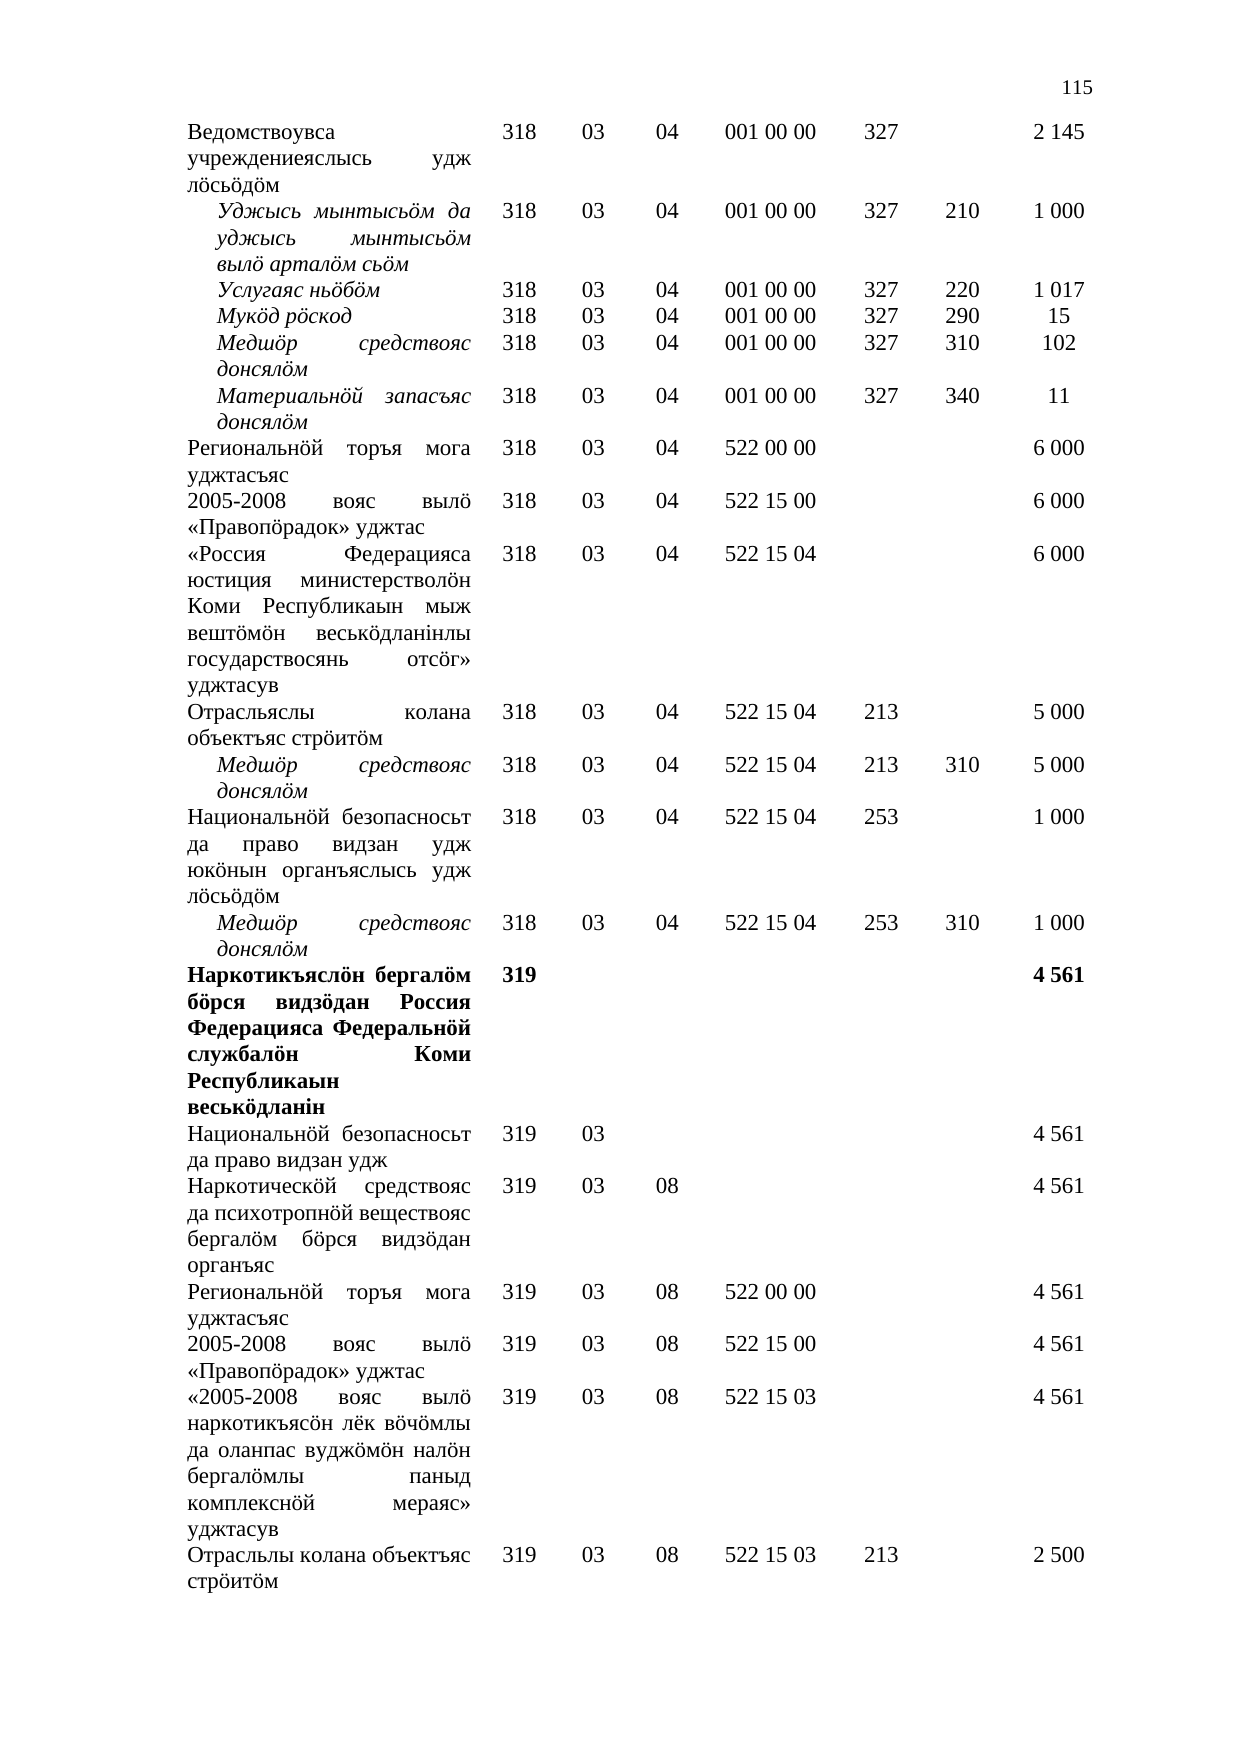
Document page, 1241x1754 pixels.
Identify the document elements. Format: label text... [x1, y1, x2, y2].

table_cell «Россия Федерацияса юстиция министерстволöн Коми Республикаын мыж вештöмöн веськöдланiнлы государствосянь отсöг» уджтасув [176, 540, 482, 698]
table_cell 03 [556, 1383, 630, 1541]
table_cell 03 [556, 329, 630, 382]
table_cell 04 [630, 197, 704, 276]
table_cell Национальнöй безопасносьт да право видзан удж юкöнын органъяслысь удж лöсьöдöм [176, 803, 482, 909]
table_cell 522 00 00 [704, 1278, 837, 1330]
table_cell 03 [556, 1330, 630, 1383]
table_cell [925, 1541, 999, 1594]
table_cell 03 [556, 698, 630, 751]
table_cell 318 [482, 909, 556, 961]
table_cell 319 [482, 961, 556, 1119]
table_cell [704, 1120, 837, 1172]
table_cell 04 [630, 803, 704, 909]
table_cell 03 [556, 1278, 630, 1330]
table_cell 318 [482, 434, 556, 487]
table_cell 319 [482, 1120, 556, 1172]
table_cell [925, 1278, 999, 1330]
table_cell 310 [925, 751, 999, 803]
table_cell 03 [556, 487, 630, 540]
table_cell Уджысь мынтысьöм да уджысь мынтысьöм вылö арталöм сьöм [176, 197, 482, 276]
table_cell Медшöр средствояс донсялöм [176, 751, 482, 803]
table_cell [925, 540, 999, 698]
table_cell 04 [630, 909, 704, 961]
table_cell 522 15 00 [704, 1330, 837, 1383]
table_cell 340 [925, 382, 999, 434]
table_cell 04 [630, 487, 704, 540]
table_cell Ведомствоувса учреждениеяслысь удж лöсьöдöм [176, 118, 482, 197]
table_cell 04 [630, 434, 704, 487]
table_cell 319 [482, 1383, 556, 1541]
table_cell 11 [999, 382, 1118, 434]
table_cell 03 [556, 276, 630, 303]
table_cell Национальнöй безопасносьт да право видзан удж [176, 1120, 482, 1172]
table_cell 2005-2008 вояс вылö «Правопöрадок» уджтас [176, 1330, 482, 1383]
table_cell [837, 487, 925, 540]
table_cell [704, 1172, 837, 1278]
table_cell 213 [837, 1541, 925, 1594]
table_cell 522 15 00 [704, 487, 837, 540]
table_cell 210 [925, 197, 999, 276]
table_cell [837, 1278, 925, 1330]
table_cell [630, 961, 704, 1119]
table_cell [925, 1172, 999, 1278]
table_cell 327 [837, 197, 925, 276]
table_cell 522 00 00 [704, 434, 837, 487]
table_cell 4 561 [999, 1383, 1118, 1541]
table_cell 327 [837, 303, 925, 329]
table_cell [925, 1383, 999, 1541]
table_cell 001 00 00 [704, 303, 837, 329]
table_cell 6 000 [999, 487, 1118, 540]
table_cell 318 [482, 540, 556, 698]
table_cell 318 [482, 329, 556, 382]
table_cell [925, 1120, 999, 1172]
table_cell Мукöд рöскод [176, 303, 482, 329]
table_cell Материальнöй запасъяс донсялöм [176, 382, 482, 434]
table_cell 4 561 [999, 1330, 1118, 1383]
table_cell 4 561 [999, 961, 1118, 1119]
table_cell 15 [999, 303, 1118, 329]
table_cell 318 [482, 751, 556, 803]
table_cell 310 [925, 329, 999, 382]
table_cell 04 [630, 303, 704, 329]
table_cell [837, 434, 925, 487]
table_cell 310 [925, 909, 999, 961]
table_cell 318 [482, 197, 556, 276]
table_cell 102 [999, 329, 1118, 382]
table_cell 2 500 [999, 1541, 1118, 1594]
table_cell Медшöр средствояс донсялöм [176, 329, 482, 382]
table_cell 08 [630, 1541, 704, 1594]
table_cell 253 [837, 803, 925, 909]
table_cell 001 00 00 [704, 329, 837, 382]
table_cell 522 15 04 [704, 803, 837, 909]
table_cell 318 [482, 118, 556, 197]
table_cell 03 [556, 197, 630, 276]
table_cell 03 [556, 382, 630, 434]
table_cell [837, 1120, 925, 1172]
table_cell 03 [556, 751, 630, 803]
table_cell 1 000 [999, 909, 1118, 961]
table_cell 03 [556, 1172, 630, 1278]
table_cell 319 [482, 1541, 556, 1594]
table_cell 318 [482, 698, 556, 751]
table_cell [925, 434, 999, 487]
table_cell [925, 961, 999, 1119]
table_cell [704, 961, 837, 1119]
table_cell 2 145 [999, 118, 1118, 197]
table_cell [925, 1330, 999, 1383]
table_cell 08 [630, 1172, 704, 1278]
table_cell 319 [482, 1172, 556, 1278]
table_cell 522 15 04 [704, 751, 837, 803]
table_cell Региональнöй торъя мога уджтасъяс [176, 1278, 482, 1330]
table_cell 1 017 [999, 276, 1118, 303]
table_cell 03 [556, 1541, 630, 1594]
table_cell 318 [482, 803, 556, 909]
table_cell [837, 1383, 925, 1541]
table_cell Отрасльлы колана объектъяс стрöитöм [176, 1541, 482, 1594]
table_cell 03 [556, 434, 630, 487]
table_cell 03 [556, 909, 630, 961]
table_cell 318 [482, 382, 556, 434]
table_cell [837, 1172, 925, 1278]
table_cell [837, 540, 925, 698]
table_cell 04 [630, 540, 704, 698]
table_cell 04 [630, 751, 704, 803]
table_cell Отрасльяслы колана объектъяс стрöитöм [176, 698, 482, 751]
table_cell 522 15 03 [704, 1541, 837, 1594]
table_cell 5 000 [999, 698, 1118, 751]
table_cell 4 561 [999, 1172, 1118, 1278]
table_cell 2005-2008 вояс вылö «Правопöрадок» уджтас [176, 487, 482, 540]
table_cell [925, 698, 999, 751]
table_cell 04 [630, 276, 704, 303]
table_cell 522 15 03 [704, 1383, 837, 1541]
table_cell 522 15 04 [704, 540, 837, 698]
table_cell 6 000 [999, 540, 1118, 698]
table_cell «2005-2008 вояс вылö наркотикъясöн лёк вöчöмлы да оланпас вуджöмöн налöн бергалöмлы паныд комплекснöй мераяс» уджтасув [176, 1383, 482, 1541]
table_cell [556, 961, 630, 1119]
table_cell 1 000 [999, 197, 1118, 276]
table_cell 319 [482, 1278, 556, 1330]
table_cell 327 [837, 118, 925, 197]
table_cell 4 561 [999, 1278, 1118, 1330]
table_cell 220 [925, 276, 999, 303]
table_cell Медшöр средствояс донсялöм [176, 909, 482, 961]
table_cell 04 [630, 329, 704, 382]
table_cell [925, 118, 999, 197]
table_cell 03 [556, 540, 630, 698]
table_cell 253 [837, 909, 925, 961]
table_cell 1 000 [999, 803, 1118, 909]
table_cell 4 561 [999, 1120, 1118, 1172]
table_cell 001 00 00 [704, 118, 837, 197]
table_cell 319 [482, 1330, 556, 1383]
table_cell 04 [630, 118, 704, 197]
table_cell 5 000 [999, 751, 1118, 803]
table_cell 03 [556, 118, 630, 197]
table_cell 213 [837, 751, 925, 803]
table_cell 001 00 00 [704, 382, 837, 434]
table_cell 318 [482, 487, 556, 540]
table_cell 6 000 [999, 434, 1118, 487]
table_cell 08 [630, 1330, 704, 1383]
table_cell 04 [630, 698, 704, 751]
table_cell 318 [482, 303, 556, 329]
table_cell 327 [837, 382, 925, 434]
table_cell [837, 961, 925, 1119]
table_cell 327 [837, 329, 925, 382]
table_cell 318 [482, 276, 556, 303]
table_cell 03 [556, 1120, 630, 1172]
table_cell 001 00 00 [704, 197, 837, 276]
table_cell 08 [630, 1383, 704, 1541]
table_cell [925, 487, 999, 540]
table_cell 213 [837, 698, 925, 751]
table_cell [630, 1120, 704, 1172]
table_cell 290 [925, 303, 999, 329]
table_cell Региональнöй торъя мога уджтасъяс [176, 434, 482, 487]
table_cell Наркотикъяслöн бергалöм бöрся видзöдан Россия Федерацияса Федеральнöй службалöн Коми Республикаын веськöдланiн [176, 961, 482, 1119]
table_cell 327 [837, 276, 925, 303]
table_cell Услугаяс ньöбöм [176, 276, 482, 303]
table_cell 03 [556, 303, 630, 329]
table_cell Наркотическöй средствояс да психотропнöй веществояс бергалöм бöрся видзöдан органъяс [176, 1172, 482, 1278]
table_cell [925, 803, 999, 909]
table_cell 001 00 00 [704, 276, 837, 303]
table_cell 08 [630, 1278, 704, 1330]
table_cell 04 [630, 382, 704, 434]
table_cell [837, 1330, 925, 1383]
table_cell 03 [556, 803, 630, 909]
table_cell 522 15 04 [704, 698, 837, 751]
table_cell 522 15 04 [704, 909, 837, 961]
